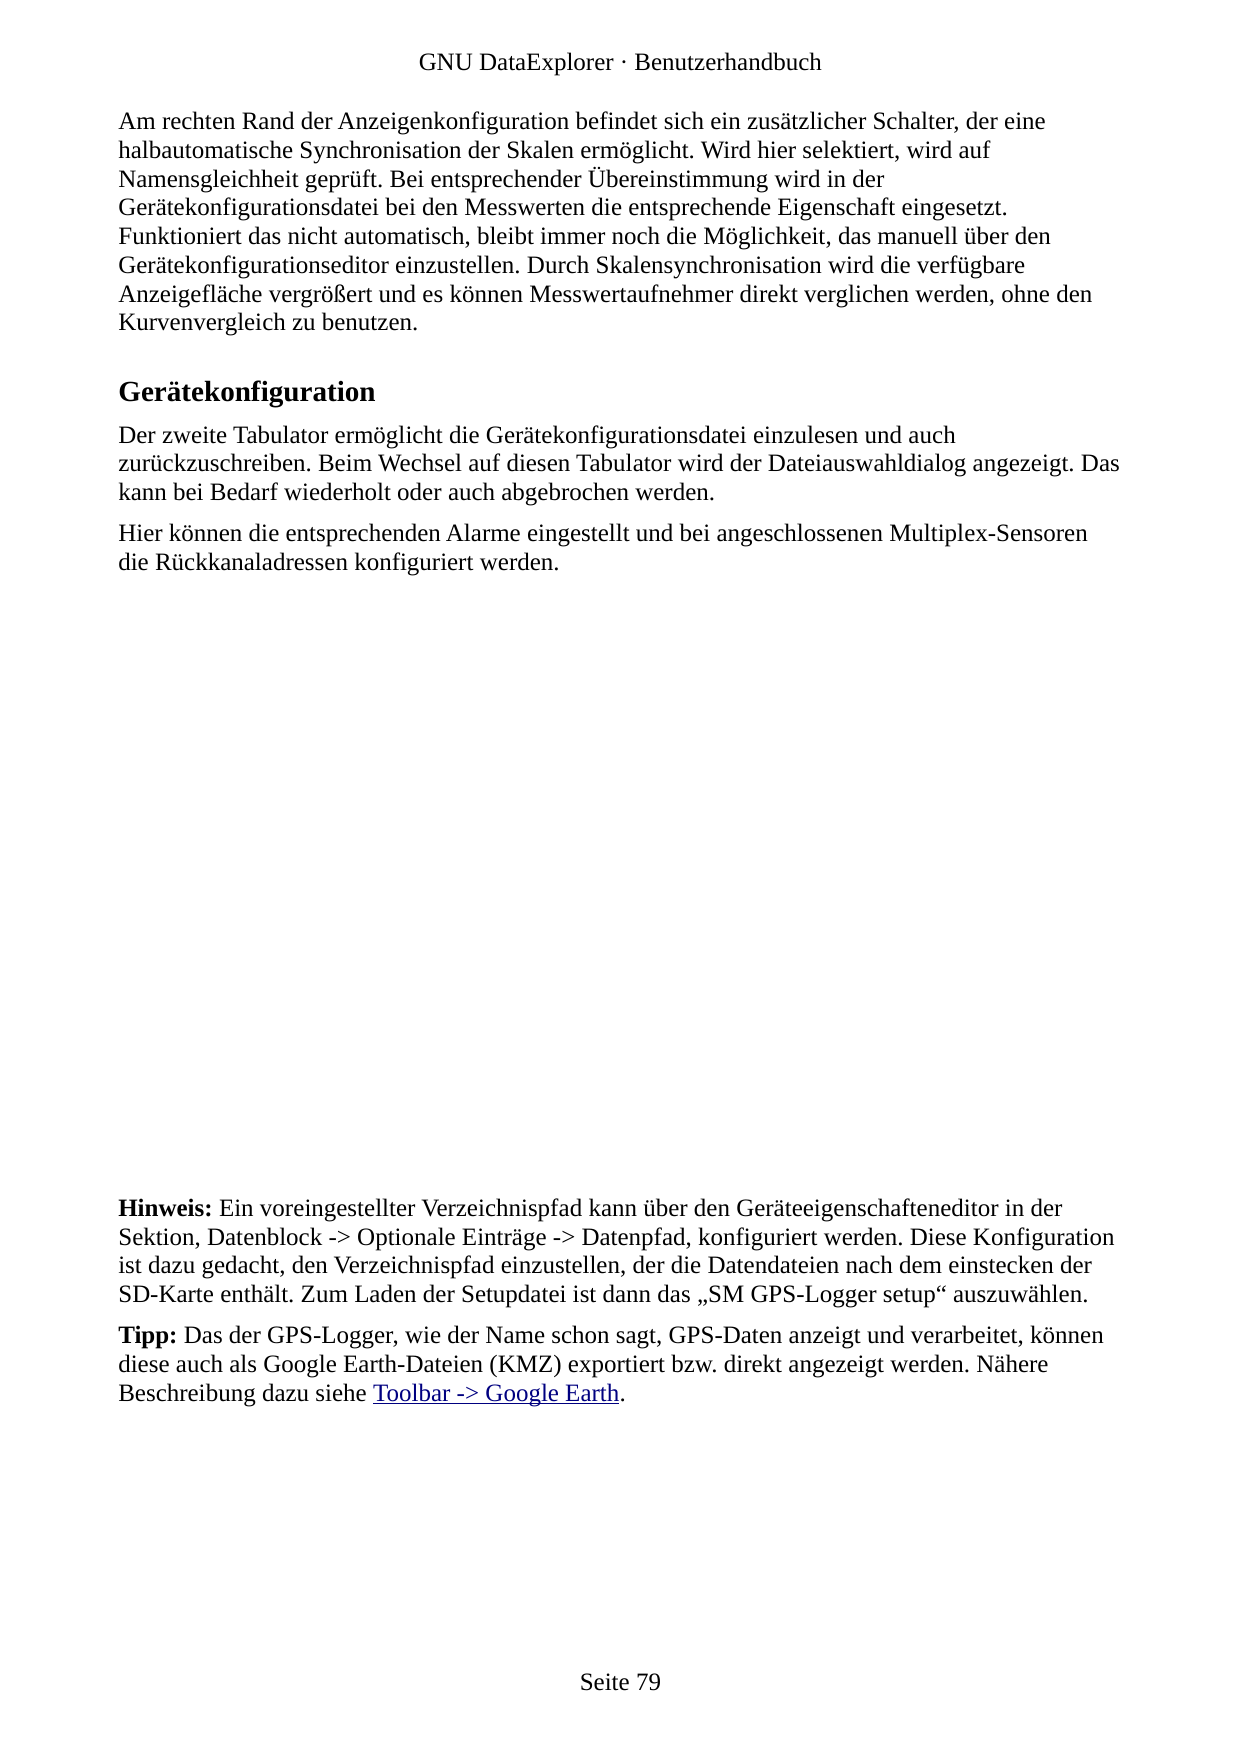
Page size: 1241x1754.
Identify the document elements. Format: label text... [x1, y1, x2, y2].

text Am rechten Rand der Anzeigenkonfiguration befindet sich ein zusätzlicher Schalter, der eine halbautomatische Synchronisation der Skalen ermöglicht. Wird hier selektiert, wird auf Namensgleichheit geprüft. Bei entsprechender Übereinstimmung wird in der Gerätekonfigurationsdatei bei den Messwerten die entsprechende Eigenschaft eingesetzt. Funktioniert das nicht automatisch, bleibt immer noch die Möglichkeit, das manuell über den Gerätekonfigurationseditor einzustellen. Durch Skalensynchronisation wird die verfügbare Anzeigefläche vergrößert und es können Messwertaufnehmer direkt verglichen werden, ohne den Kurvenvergleich zu benutzen. [118, 106, 1122, 336]
text Hier können die entsprechenden Alarme eingestellt und bei angeschlossenen Multiplex-Sensoren die Rückkanaladressen konfiguriert werden. [118, 518, 1122, 576]
text Tipp: Das der GPS-Logger, wie der Name schon sagt, GPS-Daten anzeigt und verarbeitet, können diese auch als Google Earth-Dateien (KMZ) exportiert bzw. direkt angezeigt werden. Nähere Beschreibung dazu siehe Toolbar -> Google Earth. [118, 1321, 1122, 1407]
text Der zweite Tabulator ermöglicht die Gerätekonfigurationsdatei einzulesen und auch zurückzuschreiben. Beim Wechsel auf diesen Tabulator wird der Dateiauswahldialog angezeigt. Das kann bei Bedarf wiederholt oder auch abgebrochen werden. [118, 420, 1122, 506]
text Hinweis: Ein voreingestellter Verzeichnispfad kann über den Geräteeigenschafteneditor in der Sektion, Datenblock -> Optionale Einträge -> Datenpfad, konfiguriert werden. Diese Konfiguration ist dazu gedacht, den Verzeichnispfad einzustellen, der die Datendateien nach dem einstecken der SD-Karte enthält. Zum Laden der Setupdatei ist dann das „SM GPS-Logger setup“ auszuwählen. [118, 588, 1122, 1308]
subtitle Gerätekonfiguration [118, 374, 1122, 407]
